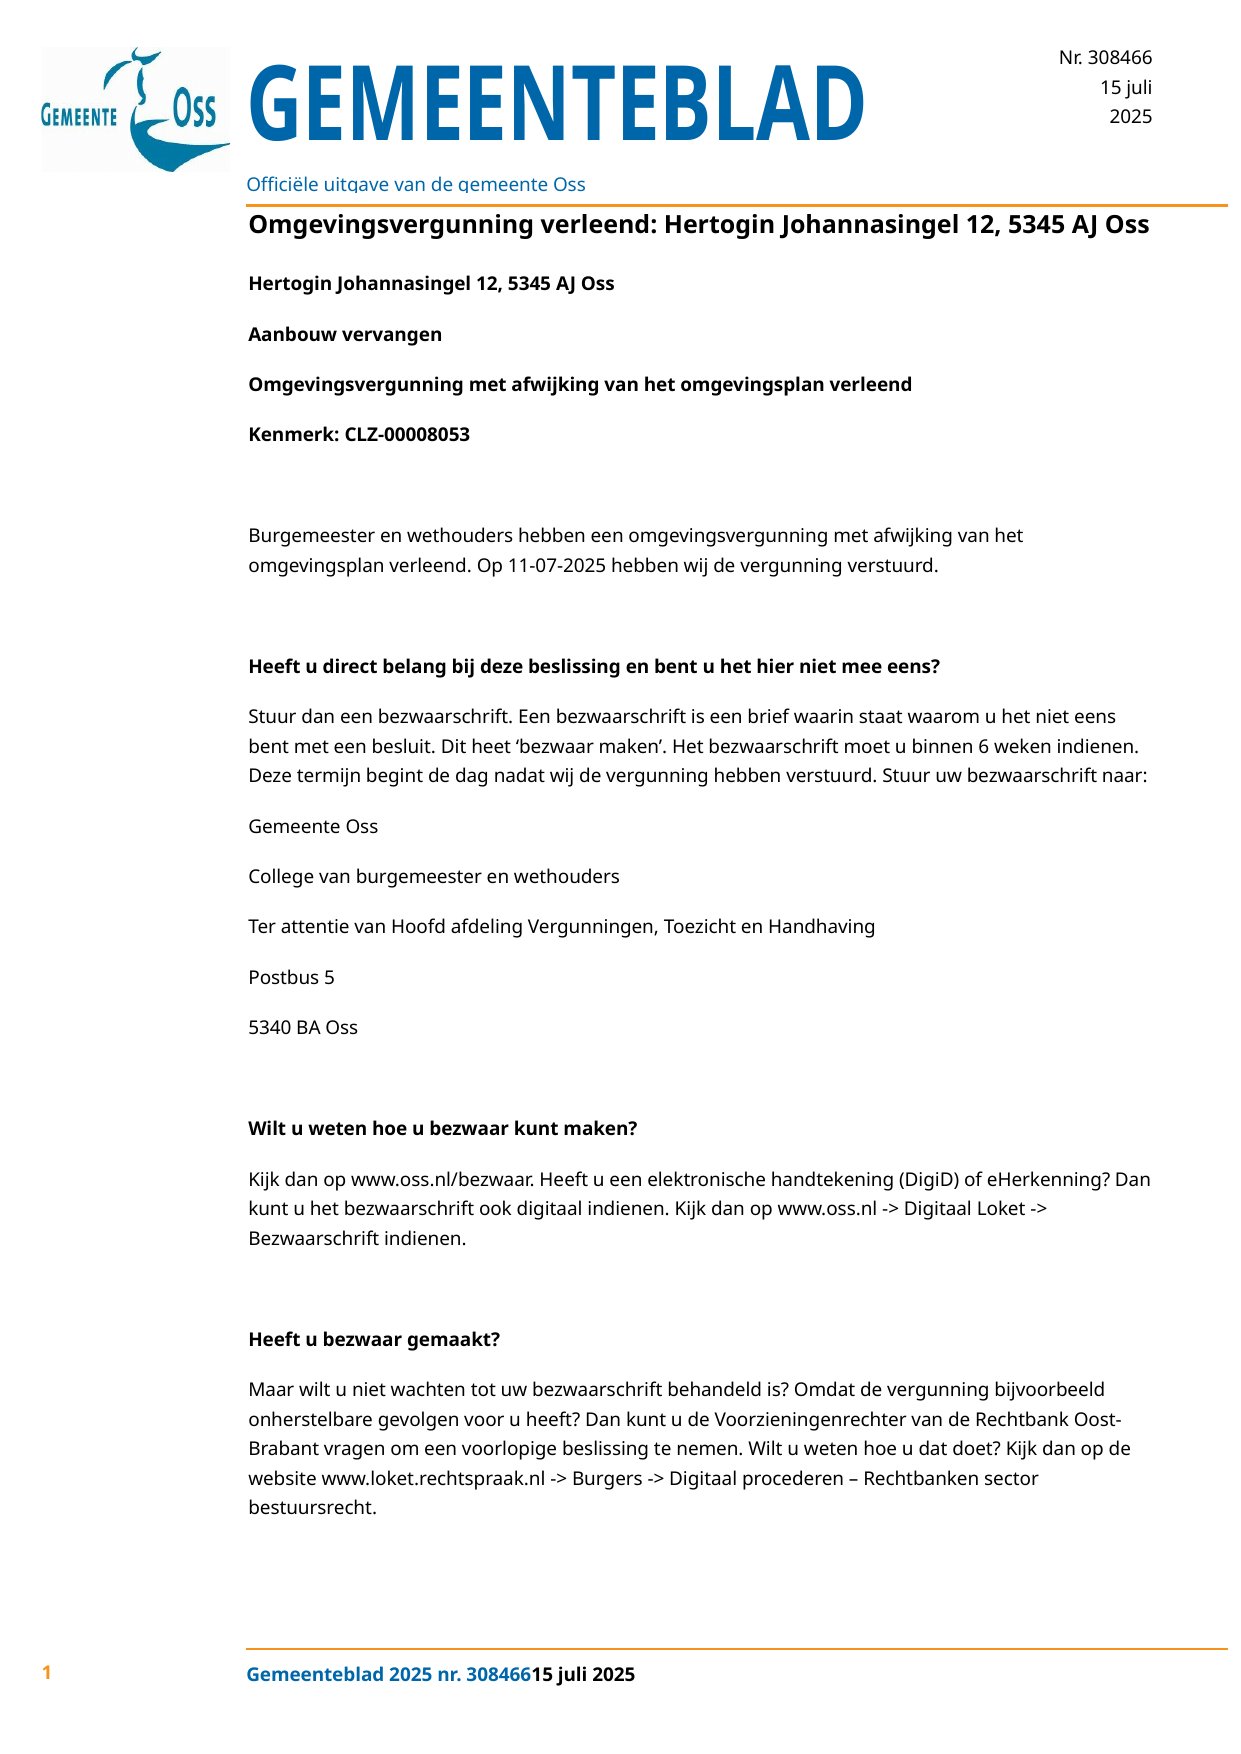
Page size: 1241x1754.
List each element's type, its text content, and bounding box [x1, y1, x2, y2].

text Kijk dan op www.oss.nl/bezwaar. Heeft u een elektronische handtekening (DigiD) of eHerkenning? Dan kunt u het bezwaarschrift ook digitaal indienen. Kijk dan op www.oss.nl -> Digitaal Loket -> Bezwaarschrift indienen. [248, 1166, 1152, 1251]
text Omgevingsvergunning met afwijking van het omgevingsplan verleend [248, 371, 1152, 397]
text Omgevingsvergunning verleend: Hertogin Johannasingel 12, 5345 AJ Oss [248, 207, 1152, 241]
text Kenmerk: CLZ-00008053 [248, 422, 1152, 447]
text Ter attentie van Hoofd afdeling Vergunningen, Toezicht en Handhaving [248, 914, 1152, 939]
text Postbus 5 [248, 964, 1152, 990]
text Maar wilt u niet wachten tot uw bezwaarschrift behandeld is? Omdat de vergunning bijvoorbeeld onherstelbare gevolgen voor u heeft? Dan kunt u de Voorzieningenrechter van de Rechtbank Oost-Brabant vragen om een voorlopige beslissing te nemen. Wilt u weten hoe u dat doet? Kijk dan op de website www.loket.rechtspraak.nl -> Burgers -> Digitaal procederen – Rechtbanken sector bestuursrecht. [248, 1376, 1152, 1520]
text Stuur dan een bezwaarschrift. Een bezwaarschrift is een brief waarin staat waarom u het niet eens bent met een besluit. Dit heet ‘bezwaar maken’. Het bezwaarschrift moet u binnen 6 weken indienen. Deze termijn begint de dag nadat wij de vergunning hebben verstuurd. Stuur uw bezwaarschrift naar: [248, 703, 1152, 788]
text Gemeente Oss [248, 813, 1152, 838]
text College van burgemeester en wethouders [248, 863, 1152, 889]
text Aanbouw vervangen [248, 321, 1152, 346]
text 5340 BA Oss [248, 1014, 1152, 1040]
text Heeft u direct belang bij deze beslissing en bent u het hier niet mee eens? [248, 653, 1152, 678]
text Hertogin Johannasingel 12, 5345 AJ Oss [248, 270, 1152, 296]
text Wilt u weten hoe u bezwaar kunt maken? [248, 1115, 1152, 1141]
text Burgemeester en wethouders hebben een omgevingsvergunning met afwijking van het omgevingsplan verleend. Op 11-07-2025 hebben wij de vergunning verstuurd. [248, 522, 1152, 578]
picture [41, 47, 231, 172]
text Heeft u bezwaar gemaakt? [248, 1326, 1152, 1351]
